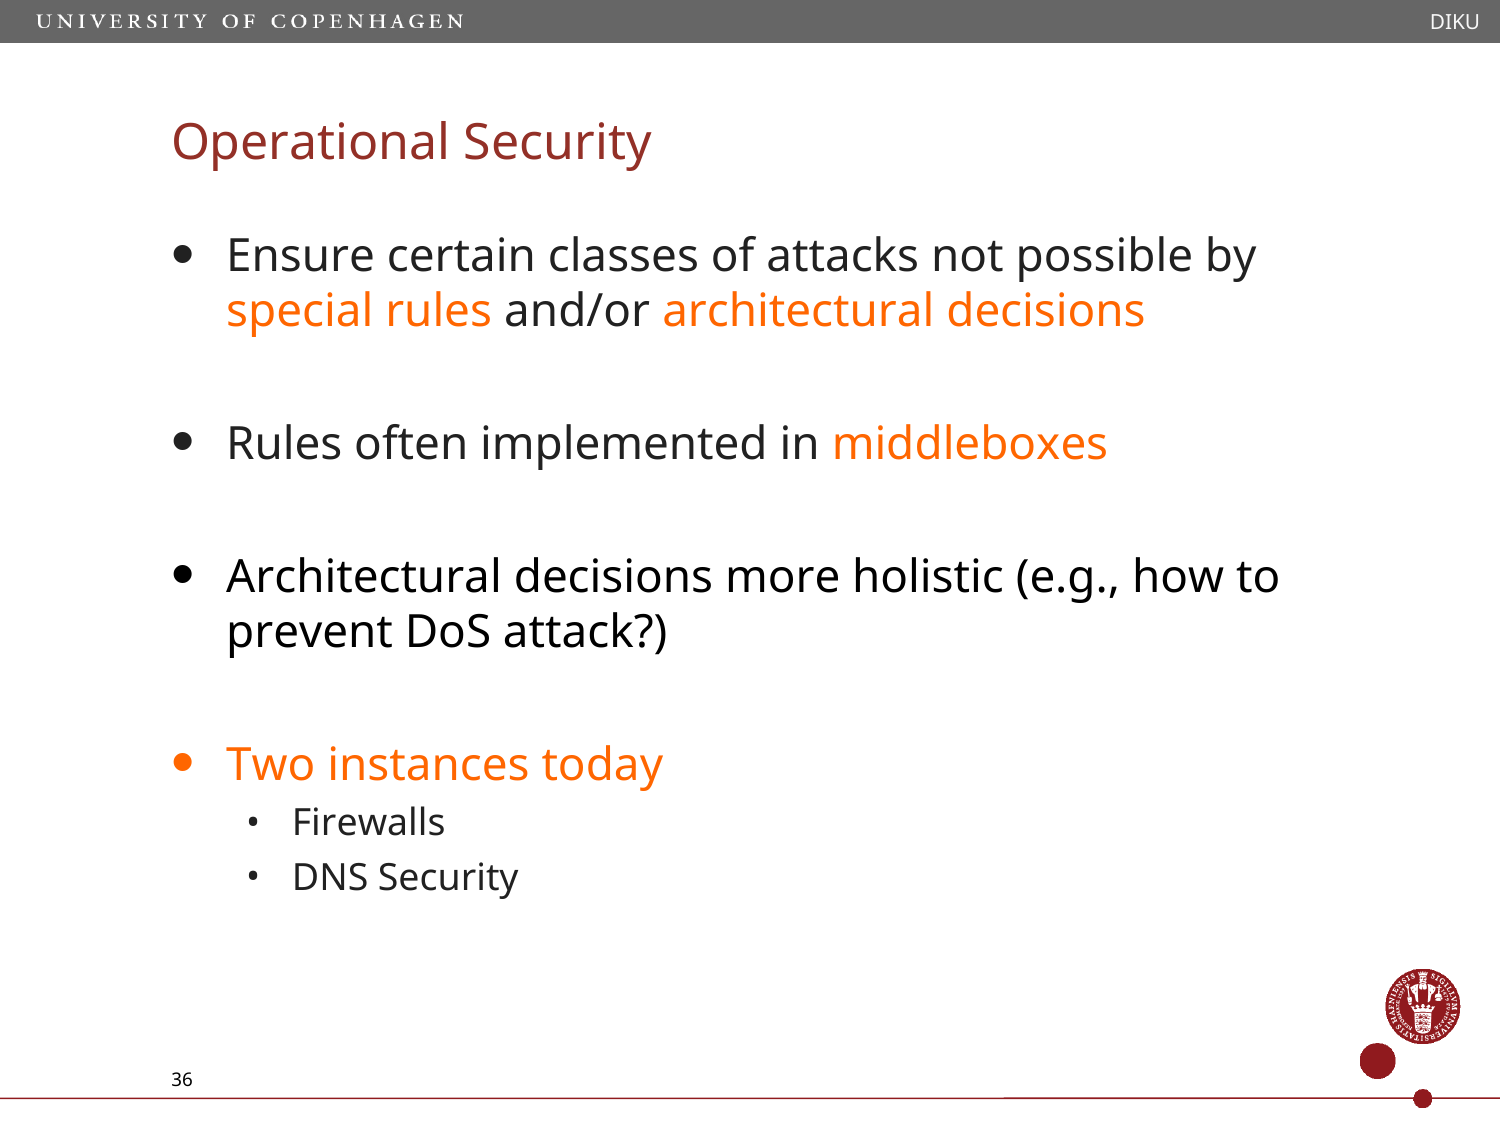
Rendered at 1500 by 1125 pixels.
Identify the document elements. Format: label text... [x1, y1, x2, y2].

text_box [171, 1067, 522, 1092]
text_box Ensure certain classes of attacks not possible by special rules and/or architectural decisions Rules often implemented in middleboxes Architectural decisions more holistic (e.g., how to prevent DoS attack?) Two instances today Firewalls DNS Security [171, 225, 1329, 900]
text_box Operational Security [171, 75, 1329, 171]
picture [0, 910, 1500, 1122]
text_box DIKU [469, 0, 1495, 43]
